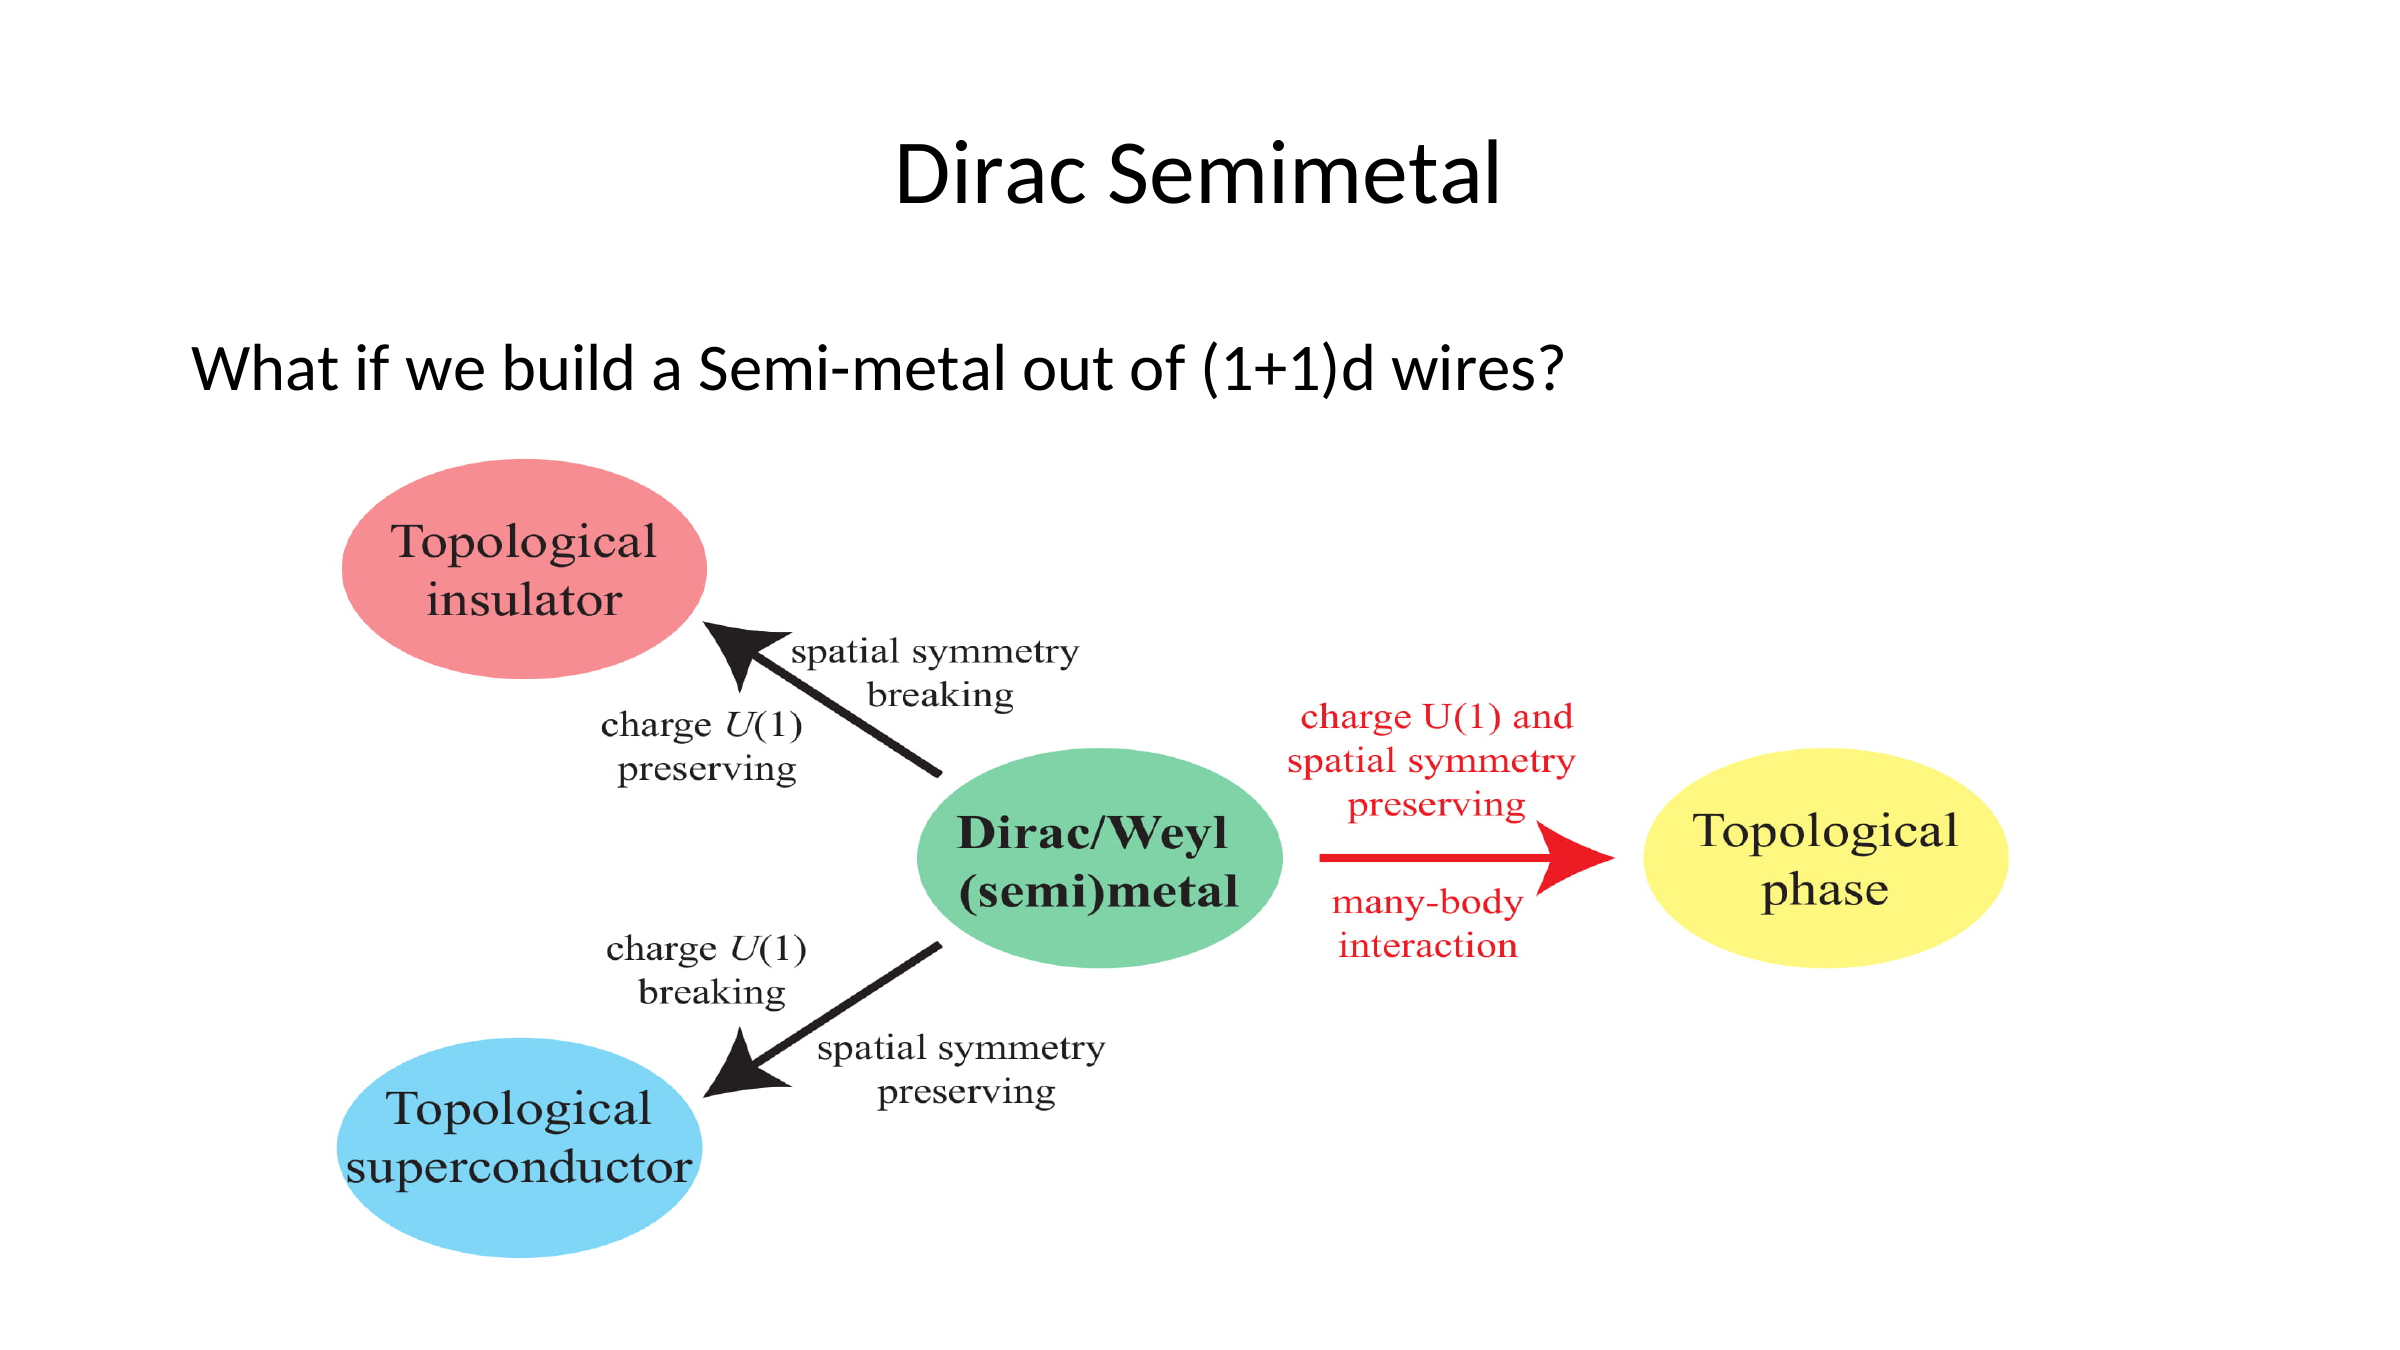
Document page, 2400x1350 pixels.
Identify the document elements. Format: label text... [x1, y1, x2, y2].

list What if we build a Semi-metal out of (1+1)d wires? [120, 315, 2280, 1207]
title Dirac Semimetal [120, 53, 2280, 280]
picture [315, 434, 2041, 1276]
